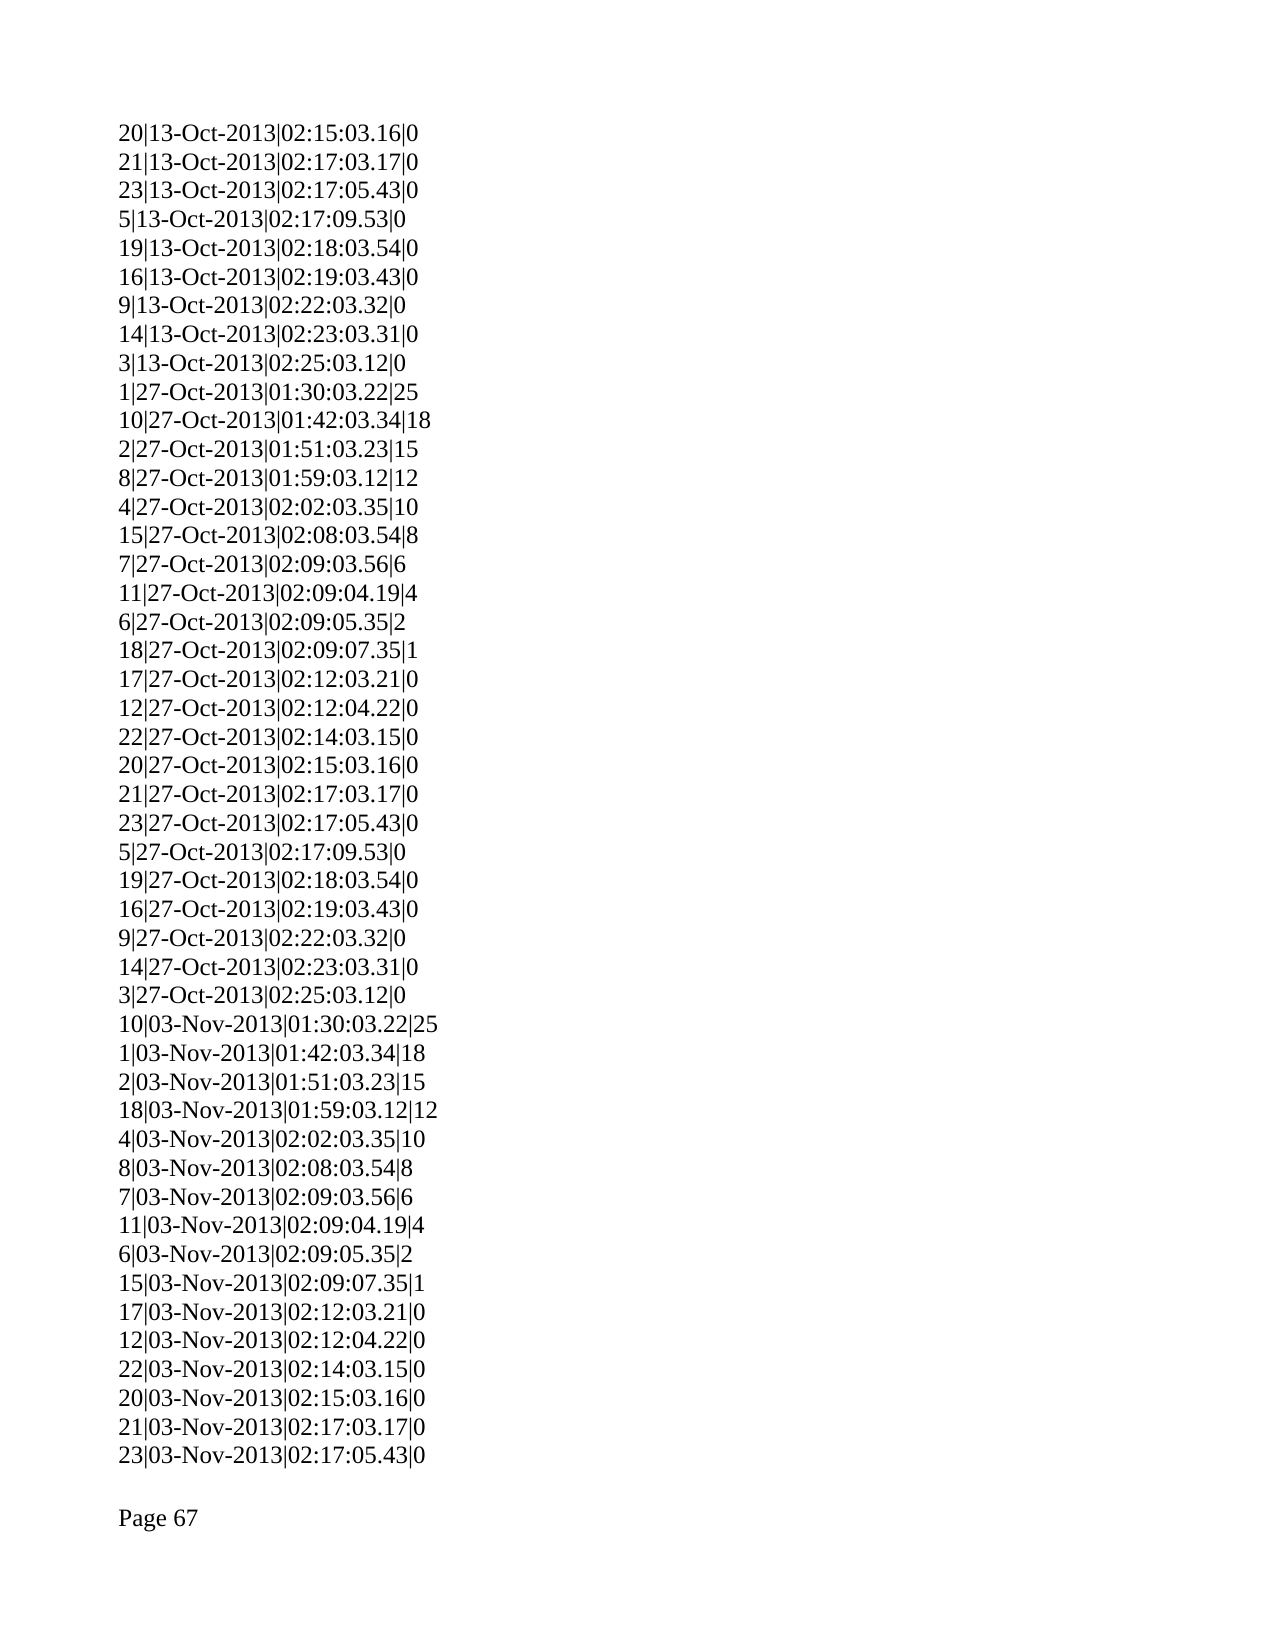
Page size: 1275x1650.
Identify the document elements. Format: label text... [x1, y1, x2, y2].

text 17|27-Oct-2013|02:12:03.21|0 [118, 664, 1157, 693]
text 4|27-Oct-2013|02:02:03.35|10 [118, 492, 1157, 521]
text 11|03-Nov-2013|02:09:04.19|4 [118, 1211, 1157, 1239]
text 3|27-Oct-2013|02:25:03.12|0 [118, 981, 1157, 1009]
text 5|13-Oct-2013|02:17:09.53|0 [118, 204, 1157, 233]
text 9|27-Oct-2013|02:22:03.32|0 [118, 923, 1157, 952]
text 22|27-Oct-2013|02:14:03.15|0 [118, 722, 1157, 751]
text 8|03-Nov-2013|02:08:03.54|8 [118, 1153, 1157, 1182]
text 6|27-Oct-2013|02:09:05.35|2 [118, 607, 1157, 636]
text 12|03-Nov-2013|02:12:04.22|0 [118, 1326, 1157, 1354]
text 2|27-Oct-2013|01:51:03.23|15 [118, 434, 1157, 463]
text 20|13-Oct-2013|02:15:03.16|0 [118, 118, 1157, 147]
text 23|03-Nov-2013|02:17:05.43|0 [118, 1441, 1157, 1469]
text 8|27-Oct-2013|01:59:03.12|12 [118, 463, 1157, 492]
text 10|03-Nov-2013|01:30:03.22|25 [118, 1009, 1157, 1038]
text 21|27-Oct-2013|02:17:03.17|0 [118, 779, 1157, 808]
text 1|03-Nov-2013|01:42:03.34|18 [118, 1038, 1157, 1067]
text 1|27-Oct-2013|01:30:03.22|25 [118, 377, 1157, 406]
text 14|13-Oct-2013|02:23:03.31|0 [118, 319, 1157, 348]
text 9|13-Oct-2013|02:22:03.32|0 [118, 291, 1157, 319]
text 16|27-Oct-2013|02:19:03.43|0 [118, 894, 1157, 923]
text 12|27-Oct-2013|02:12:04.22|0 [118, 693, 1157, 722]
text 16|13-Oct-2013|02:19:03.43|0 [118, 262, 1157, 291]
text 14|27-Oct-2013|02:23:03.31|0 [118, 952, 1157, 981]
text 7|03-Nov-2013|02:09:03.56|6 [118, 1182, 1157, 1211]
text 6|03-Nov-2013|02:09:05.35|2 [118, 1239, 1157, 1268]
text 7|27-Oct-2013|02:09:03.56|6 [118, 549, 1157, 578]
text 19|13-Oct-2013|02:18:03.54|0 [118, 233, 1157, 262]
text 2|03-Nov-2013|01:51:03.23|15 [118, 1067, 1157, 1096]
text 22|03-Nov-2013|02:14:03.15|0 [118, 1354, 1157, 1383]
text 15|27-Oct-2013|02:08:03.54|8 [118, 521, 1157, 549]
text 5|27-Oct-2013|02:17:09.53|0 [118, 837, 1157, 866]
text 11|27-Oct-2013|02:09:04.19|4 [118, 578, 1157, 607]
text 20|27-Oct-2013|02:15:03.16|0 [118, 751, 1157, 779]
text 23|27-Oct-2013|02:17:05.43|0 [118, 808, 1157, 837]
text 18|03-Nov-2013|01:59:03.12|12 [118, 1096, 1157, 1124]
text 15|03-Nov-2013|02:09:07.35|1 [118, 1268, 1157, 1297]
text 18|27-Oct-2013|02:09:07.35|1 [118, 636, 1157, 664]
text 21|13-Oct-2013|02:17:03.17|0 [118, 147, 1157, 176]
text 21|03-Nov-2013|02:17:03.17|0 [118, 1412, 1157, 1441]
text 10|27-Oct-2013|01:42:03.34|18 [118, 406, 1157, 434]
text 19|27-Oct-2013|02:18:03.54|0 [118, 866, 1157, 894]
text 20|03-Nov-2013|02:15:03.16|0 [118, 1383, 1157, 1412]
text 17|03-Nov-2013|02:12:03.21|0 [118, 1297, 1157, 1326]
text 23|13-Oct-2013|02:17:05.43|0 [118, 176, 1157, 204]
text 3|13-Oct-2013|02:25:03.12|0 [118, 348, 1157, 377]
text 4|03-Nov-2013|02:02:03.35|10 [118, 1124, 1157, 1153]
